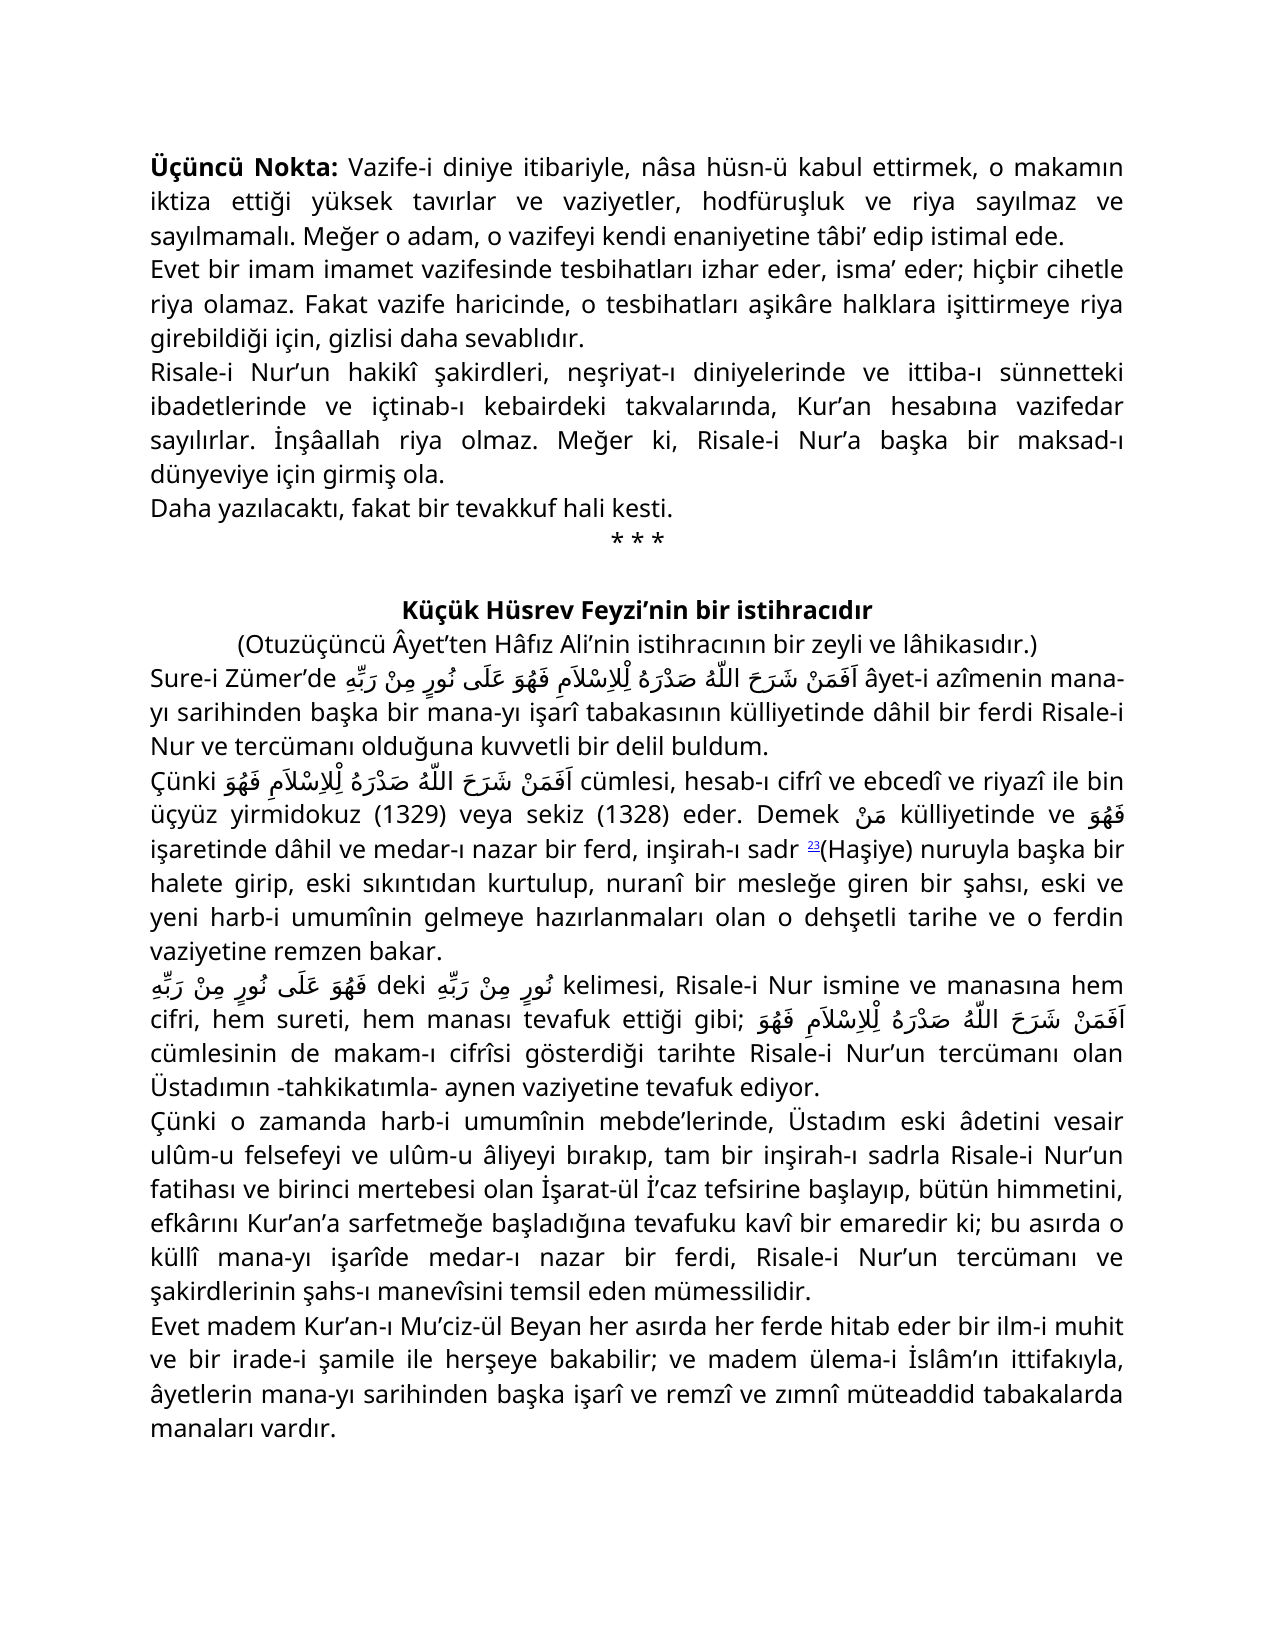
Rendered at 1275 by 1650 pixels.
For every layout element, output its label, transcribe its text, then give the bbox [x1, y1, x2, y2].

text فَهُوَ عَلَى نُورٍ مِنْ رَبِّهِ deki نُورٍ مِنْ رَبِّهِ kelimesi, Risale-i Nur ismine ve manasına hem cifri, hem sureti, hem manası tevafuk ettiği gibi; اَفَمَنْ شَرَحَ اللّهُ صَدْرَهُ لِْلاِسْلاَمِ فَهُوَ cümlesinin de makam-ı cifrîsi gösterdiği tarihte Risale-i Nur’un tercümanı olan Üstadımın -tahkikatımla- aynen vaziyetine tevafuk ediyor. [150, 967, 1125, 1104]
text Sure-i Zümer’de اَفَمَنْ شَرَحَ اللّهُ صَدْرَهُ لِْلاِسْلاَمِ فَهُوَ عَلَى نُورٍ مِنْ رَبِّهِ âyet-i azîmenin mana-yı sarihinden başka bir mana-yı işarî tabakasının külliyetinde dâhil bir ferdi Risale-i Nur ve tercümanı olduğuna kuvvetli bir delil buldum. [150, 661, 1125, 763]
text Çünki اَفَمَنْ شَرَحَ اللّهُ صَدْرَهُ لِْلاِسْلاَمِ فَهُوَ cümlesi, hesab-ı cifrî ve ebcedî ve riyazî ile bin üçyüz yirmidokuz (1329) veya sekiz (1328) eder. Demek مَنْ külliyetinde ve فَهُوَ işaretinde dâhil ve medar-ı nazar bir ferd, inşirah-ı sadr 23(Haşiye) nuruyla başka bir halete girip, eski sıkıntıdan kurtulup, nuranî bir mesleğe giren bir şahsı, eski ve yeni harb-i umumînin gelmeye hazırlanmaları olan o dehşetli tarihe ve o ferdin vaziyetine remzen bakar. [150, 763, 1125, 967]
text Daha yazılacaktı, fakat bir tevakkuf hali kesti. [150, 491, 1125, 525]
text Evet bir imam imamet vazifesinde tesbihatları izhar eder, isma’ eder; hiçbir cihetle riya olamaz. Fakat vazife haricinde, o tesbihatları aşikâre halklara işittirmeye riya girebildiği için, gizlisi daha sevablıdır. [150, 252, 1125, 354]
text Evet madem Kur’an-ı Mu’ciz-ül Beyan her asırda her ferde hitab eder bir ilm-i muhit ve bir irade-i şamile ile herşeye bakabilir; ve madem ülema-i İslâm’ın ittifakıyla, âyetlerin mana-yı sarihinden başka işarî ve remzî ve zımnî müteaddid tabakalarda manaları vardır. [150, 1308, 1125, 1444]
text Çünki o zamanda harb-i umumînin mebde’lerinde, Üstadım eski âdetini vesair ulûm-u felsefeyi ve ulûm-u âliyeyi bırakıp, tam bir inşirah-ı sadrla Risale-i Nur’un fatihası ve birinci mertebesi olan İşarat-ül İ’caz tefsirine başlayıp, bütün himmetini, efkârını Kur’an’a sarfetmeğe başladığına tevafuku kavî bir emaredir ki; bu asırda o küllî mana-yı işarîde medar-ı nazar bir ferdi, Risale-i Nur’un tercümanı ve şakirdlerinin şahs-ı manevîsini temsil eden mümessilidir. [150, 1104, 1125, 1308]
text Küçük Hüsrev Feyzi’nin bir istihracıdır [150, 593, 1125, 627]
text * * * [150, 525, 1125, 559]
text (Otuzüçüncü Âyet’ten Hâfız Ali’nin istihracının bir zeyli ve lâhikasıdır.) [150, 627, 1125, 661]
text Risale-i Nur’un hakikî şakirdleri, neşriyat-ı diniyelerinde ve ittiba-ı sünnetteki ibadetlerinde ve içtinab-ı kebairdeki takvalarında, Kur’an hesabına vazifedar sayılırlar. İnşâallah riya olmaz. Meğer ki, Risale-i Nur’a başka bir maksad-ı dünyeviye için girmiş ola. [150, 354, 1125, 491]
text Üçüncü Nokta: Vazife-i diniye itibariyle, nâsa hüsn-ü kabul ettirmek, o makamın iktiza ettiği yüksek tavırlar ve vaziyetler, hodfüruşluk ve riya sayılmaz ve sayılmamalı. Meğer o adam, o vazifeyi kendi enaniyetine tâbi’ edip istimal ede. [150, 150, 1125, 252]
